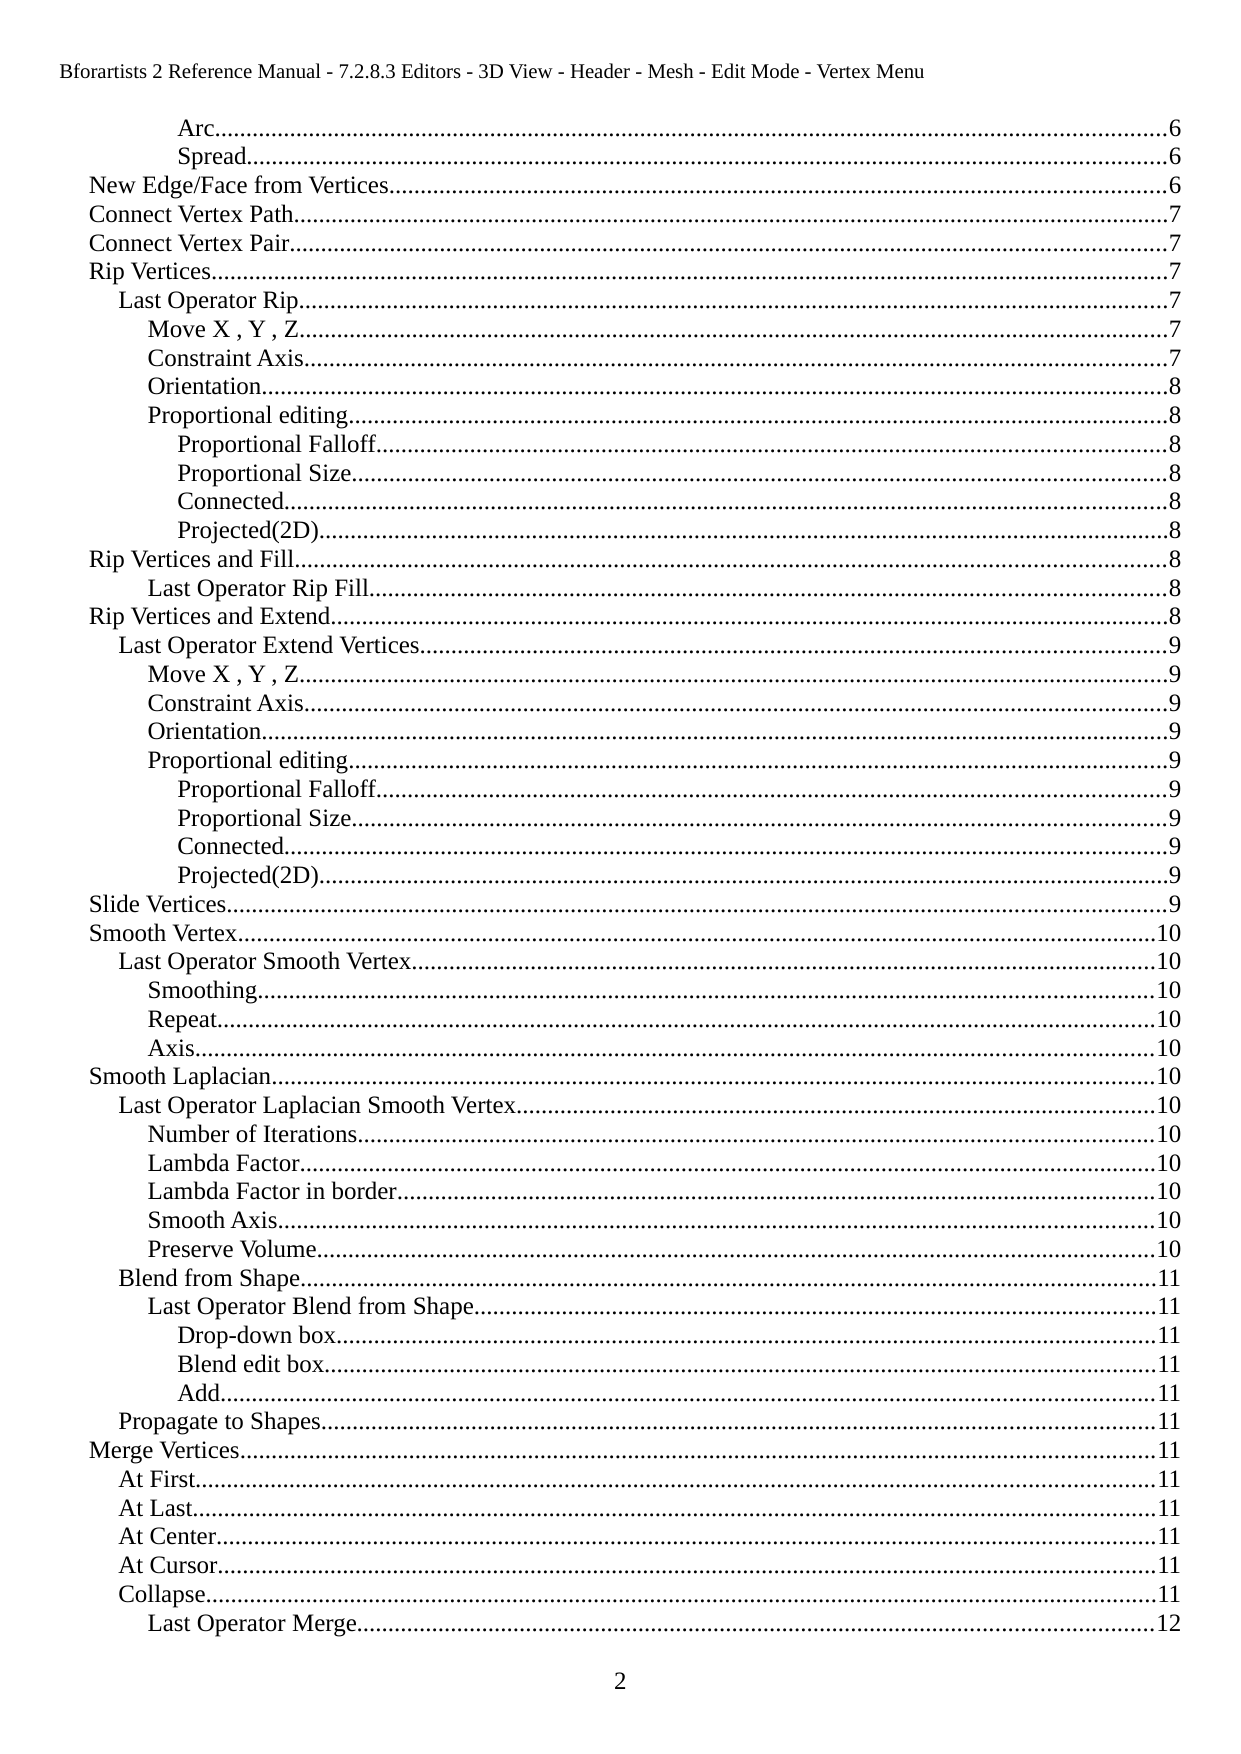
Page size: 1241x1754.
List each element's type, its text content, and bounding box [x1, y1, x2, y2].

text Constraint Axis 7 [147, 343, 1181, 371]
text Proportional Size 8 [177, 458, 1181, 486]
text Proportional Falloff 9 [177, 774, 1181, 803]
text Drop-down box 11 [177, 1320, 1181, 1349]
text Collapse 11 [118, 1579, 1181, 1608]
text Add 11 [177, 1378, 1181, 1406]
text At Cursor 11 [118, 1550, 1181, 1579]
text Repeat 10 [147, 1004, 1181, 1033]
text Last Operator Rip Fill 8 [147, 573, 1181, 601]
text Arc 6 [177, 113, 1181, 141]
text Merge Vertices 11 [88, 1435, 1181, 1464]
text Smooth Axis 10 [147, 1205, 1181, 1234]
text Projected(2D) 9 [177, 860, 1181, 889]
text Spread 6 [177, 141, 1181, 170]
text Lambda Factor in border 10 [147, 1176, 1181, 1205]
text Connected 9 [177, 831, 1181, 860]
text At Center 11 [118, 1521, 1181, 1550]
text Proportional editing 8 [147, 400, 1181, 429]
text Last Operator Laplacian Smooth Vertex 10 [118, 1090, 1181, 1119]
text Connected 8 [177, 486, 1181, 515]
text Connect Vertex Path 7 [88, 199, 1181, 228]
text Projected(2D) 8 [177, 515, 1181, 544]
text Orientation 9 [147, 716, 1181, 745]
text Proportional Size 9 [177, 803, 1181, 831]
text Constraint Axis 9 [147, 688, 1181, 716]
text At Last 11 [118, 1493, 1181, 1521]
text Rip Vertices 7 [88, 256, 1181, 285]
text Smooth Vertex 10 [88, 918, 1181, 946]
text Slide Vertices 9 [88, 889, 1181, 918]
text At First 11 [118, 1464, 1181, 1493]
text Connect Vertex Pair 7 [88, 228, 1181, 256]
text Last Operator Blend from Shape 11 [147, 1291, 1181, 1320]
text Proportional Falloff 8 [177, 429, 1181, 458]
text Last Operator Extend Vertices 9 [118, 630, 1181, 659]
text Blend from Shape 11 [118, 1263, 1181, 1291]
text Blend edit box 11 [177, 1349, 1181, 1378]
text Rip Vertices and Fill 8 [88, 544, 1181, 573]
text Number of Iterations 10 [147, 1119, 1181, 1148]
text Last Operator Merge 12 [147, 1608, 1181, 1636]
text Lambda Factor 10 [147, 1148, 1181, 1176]
text Move X , Y , Z 7 [147, 314, 1181, 343]
text Rip Vertices and Extend 8 [88, 601, 1181, 630]
text Preserve Volume 10 [147, 1234, 1181, 1263]
text Last Operator Smooth Vertex 10 [118, 946, 1181, 975]
text New Edge/Face from Vertices 6 [88, 170, 1181, 199]
text Propagate to Shapes 11 [118, 1406, 1181, 1435]
text Orientation 8 [147, 371, 1181, 400]
text Smoothing 10 [147, 975, 1181, 1004]
text Smooth Laplacian 10 [88, 1061, 1181, 1090]
text Proportional editing 9 [147, 745, 1181, 774]
text Axis 10 [147, 1033, 1181, 1061]
text Move X , Y , Z 9 [147, 659, 1181, 688]
text Last Operator Rip 7 [118, 285, 1181, 314]
